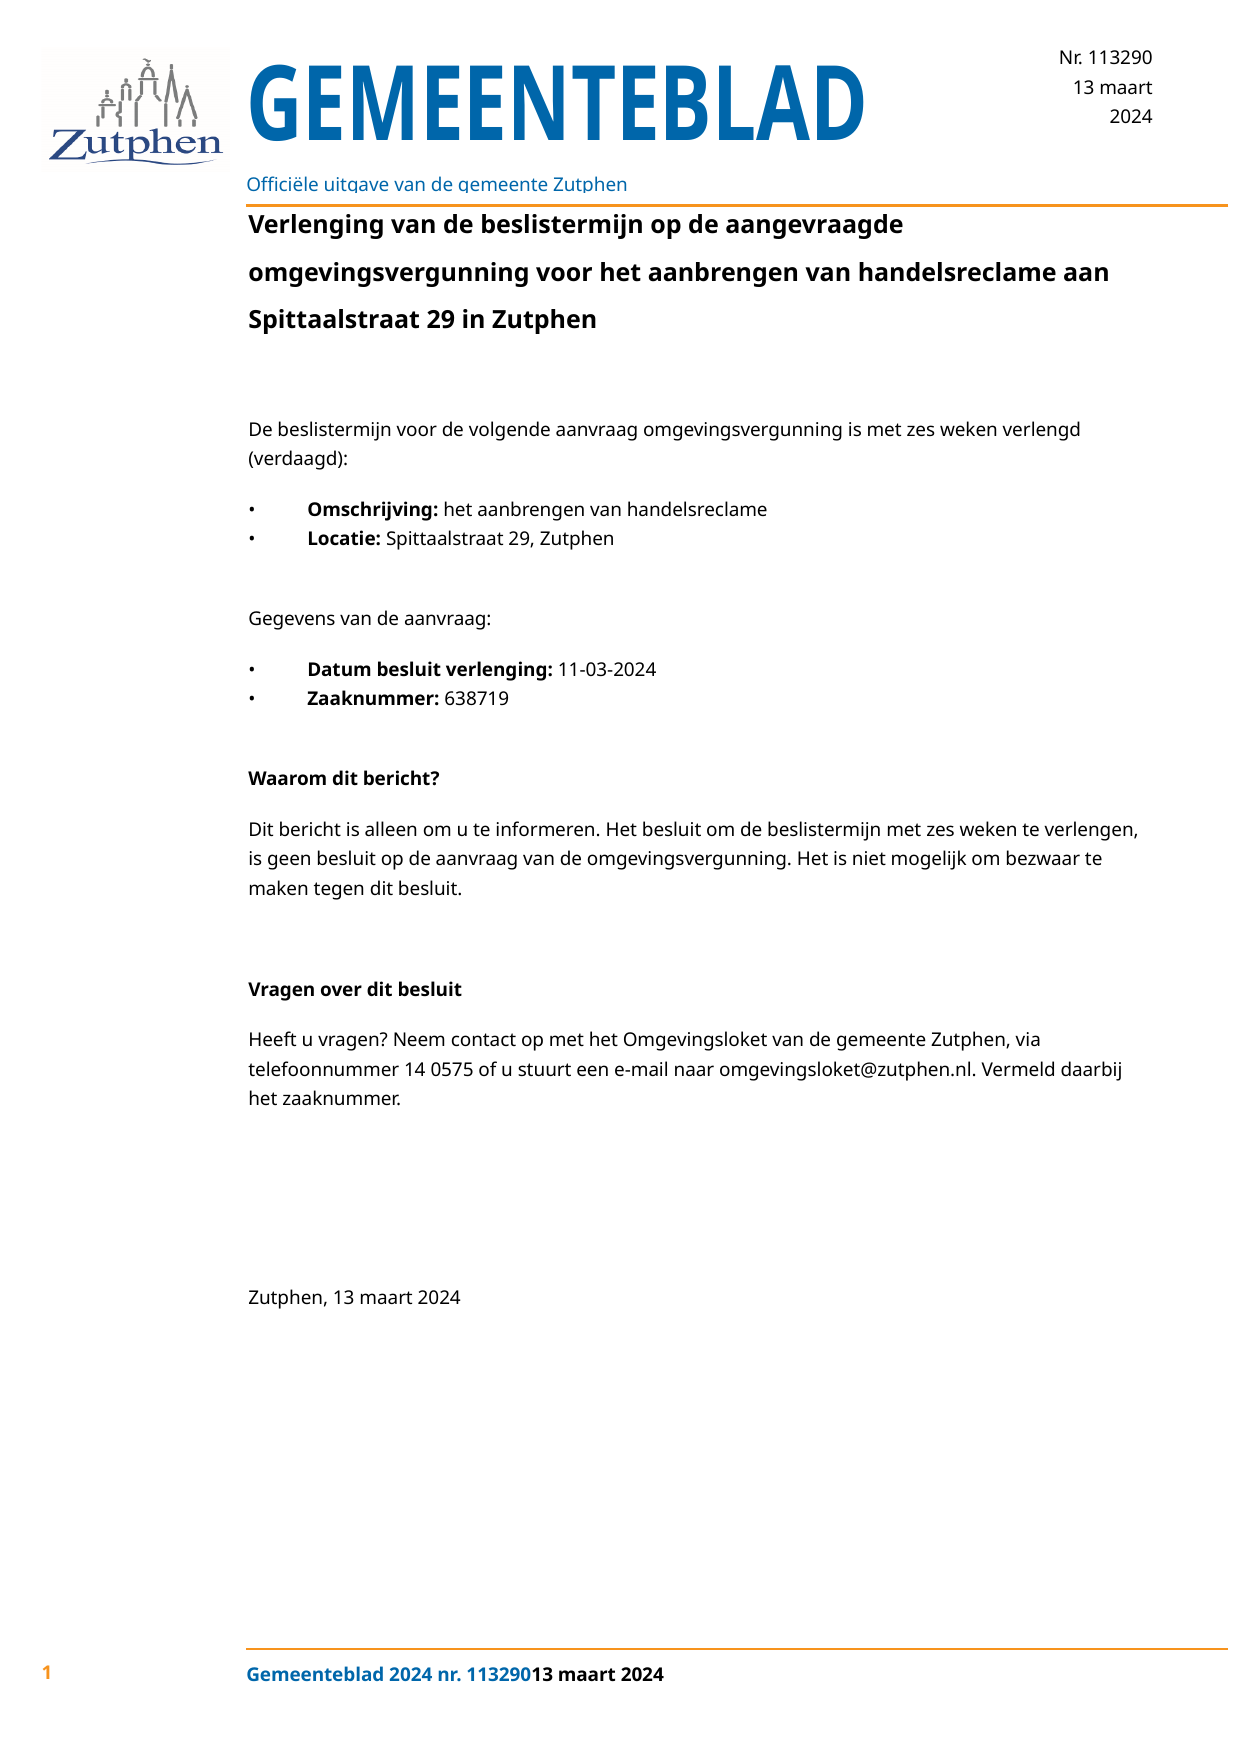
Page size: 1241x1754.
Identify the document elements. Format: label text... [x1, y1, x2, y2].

text Heeft u vragen? Neem contact op met het Omgevingsloket van de gemeente Zutphen, via telefoonnummer 14 0575 of u stuurt een e-mail naar omgevingsloket@zutphen.nl. Vermeld daarbij het zaaknummer. [248, 1026, 1152, 1111]
text Verlenging van de beslistermijn op de aangevraagde omgevingsvergunning voor het aanbrengen van handelsreclame aan Spittaalstraat 29 in Zutphen [248, 207, 1152, 336]
list Datum besluit verlenging: 11-03-2024 [248, 656, 1152, 682]
text Zutphen, 13 maart 2024 [248, 1284, 1152, 1310]
text De beslistermijn voor de volgende aanvraag omgevingsvergunning is met zes weken verlengd (verdaagd): [248, 416, 1152, 471]
picture [41, 47, 231, 172]
list Omschrijving: het aanbrengen van handelsreclame [248, 496, 1152, 522]
list Locatie: Spittaalstraat 29, Zutphen [248, 526, 1152, 551]
text Dit bericht is alleen om u te informeren. Het besluit om de beslistermijn met zes weken te verlengen, is geen besluit op de aanvraag van de omgevingsvergunning. Het is niet mogelijk om bezwaar te maken tegen dit besluit. [248, 816, 1152, 901]
text Waarom dit bericht? [248, 766, 1152, 791]
text Gegevens van de aanvraag: [248, 606, 1152, 631]
text Vragen over dit besluit [248, 976, 1152, 1002]
list Zaaknummer: 638719 [248, 686, 1152, 711]
